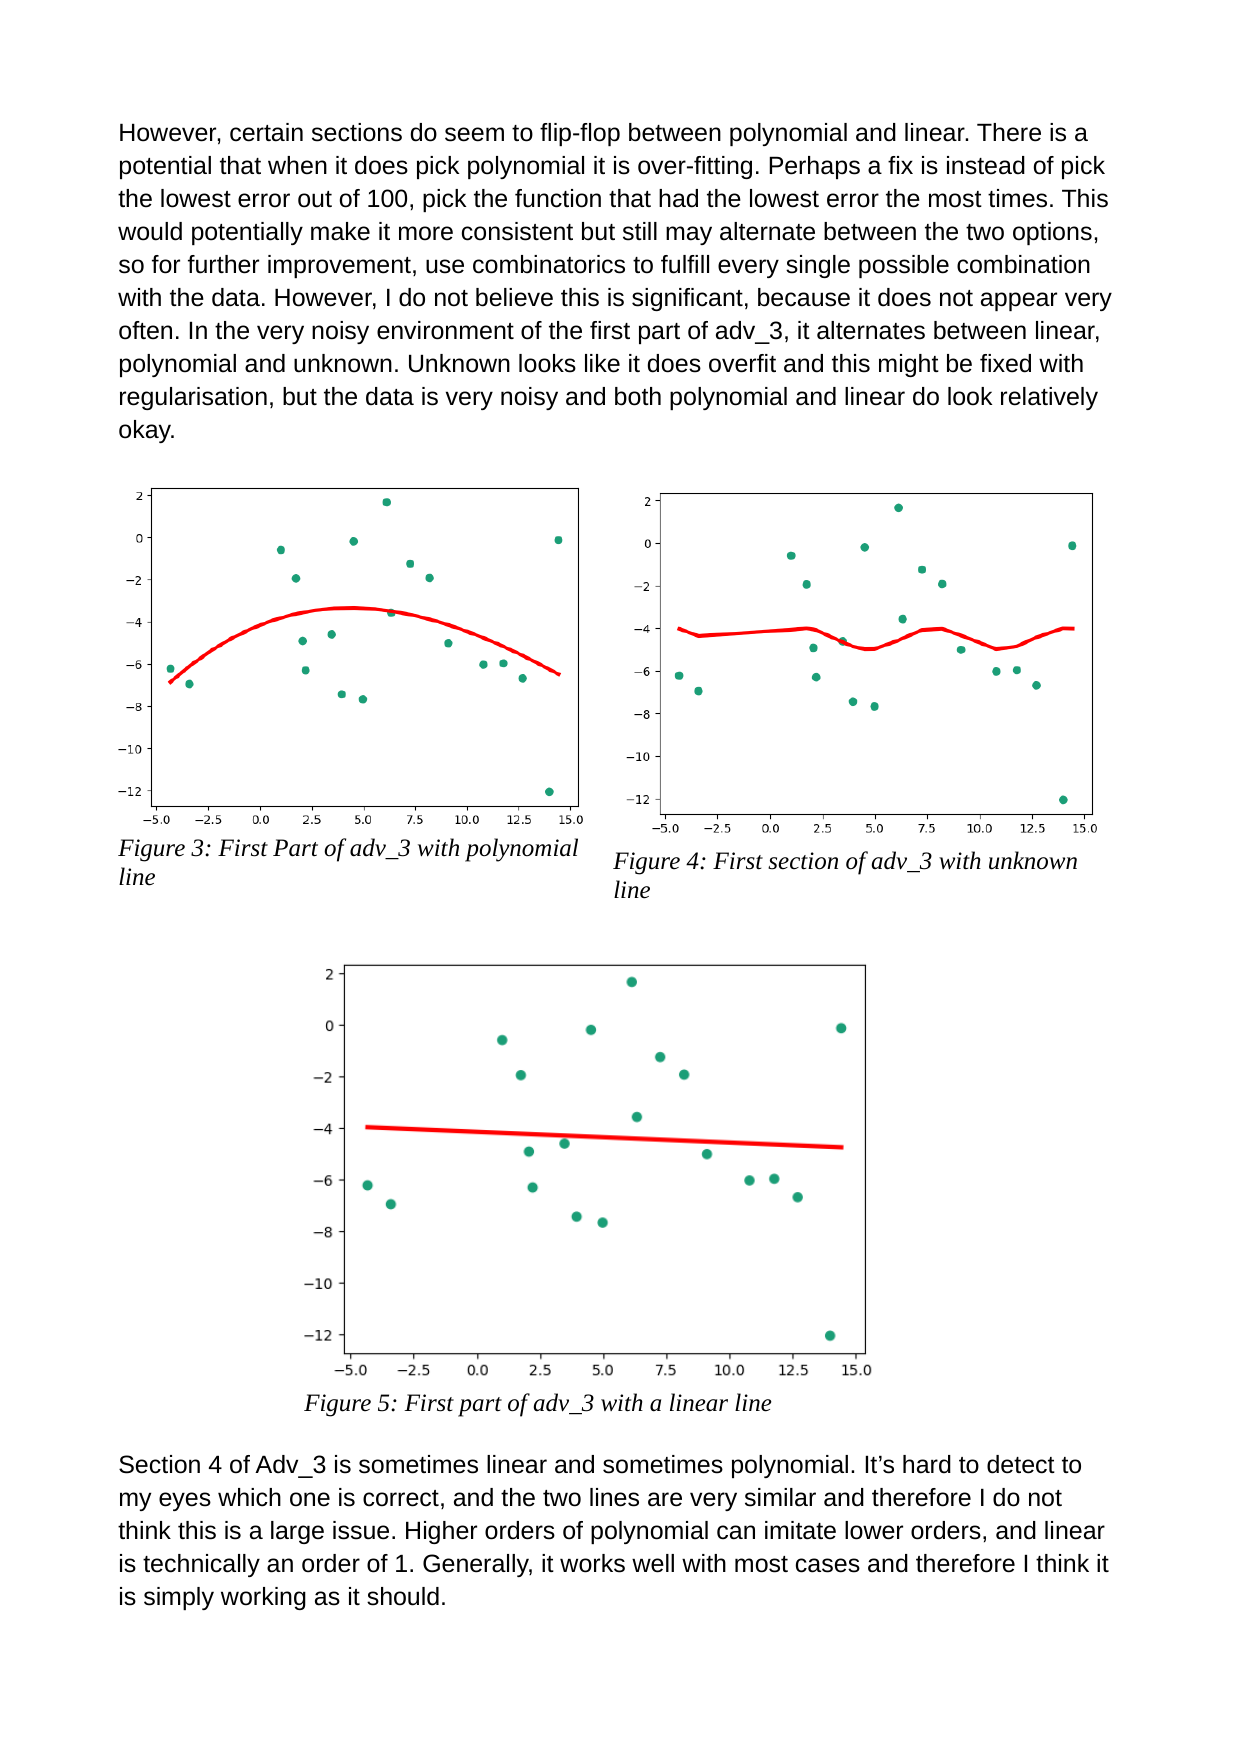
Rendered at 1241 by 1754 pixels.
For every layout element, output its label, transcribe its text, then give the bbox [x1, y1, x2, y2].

picture [304, 949, 887, 1389]
text Figure 3: First Part of adv_3 with polynomial line [118, 834, 591, 891]
text Figure 5: First part of adv_3 with a linear line [304, 1389, 887, 1417]
picture [620, 473, 1116, 846]
picture [118, 474, 592, 834]
text Figure 4: First section of adv_3 with unknown line [613, 846, 1123, 903]
text However, certain sections do seem to flip-flop between polynomial and linear. There is a potential that when it does pick polynomial it is over-fitting. Perhaps a fix is instead of pick the lowest error out of 100, pick the function that had the lowest error the most times. This would potentially make it more consistent but still may alternate between the two options, so for further improvement, use combinatorics to fulfill every single possible combination with the data. However, I do not believe this is significant, because it does not appear very often. In the very noisy environment of the first part of adv_3, it alternates between linear, polynomial and unknown. Unknown looks like it does overfit and this might be fixed with regularisation, but the data is very noisy and both polynomial and linear do look relatively okay. [118, 118, 1123, 444]
text Section 4 of Adv_3 is sometimes linear and sometimes polynomial. It’s hard to detect to my eyes which one is correct, and the two lines are very similar and therefore I do not think this is a large issue. Higher orders of polynomial can imitate lower orders, and linear is technically an order of 1. Generally, it works well with most cases and therefore I think it is simply working as it should. [118, 1450, 1123, 1611]
